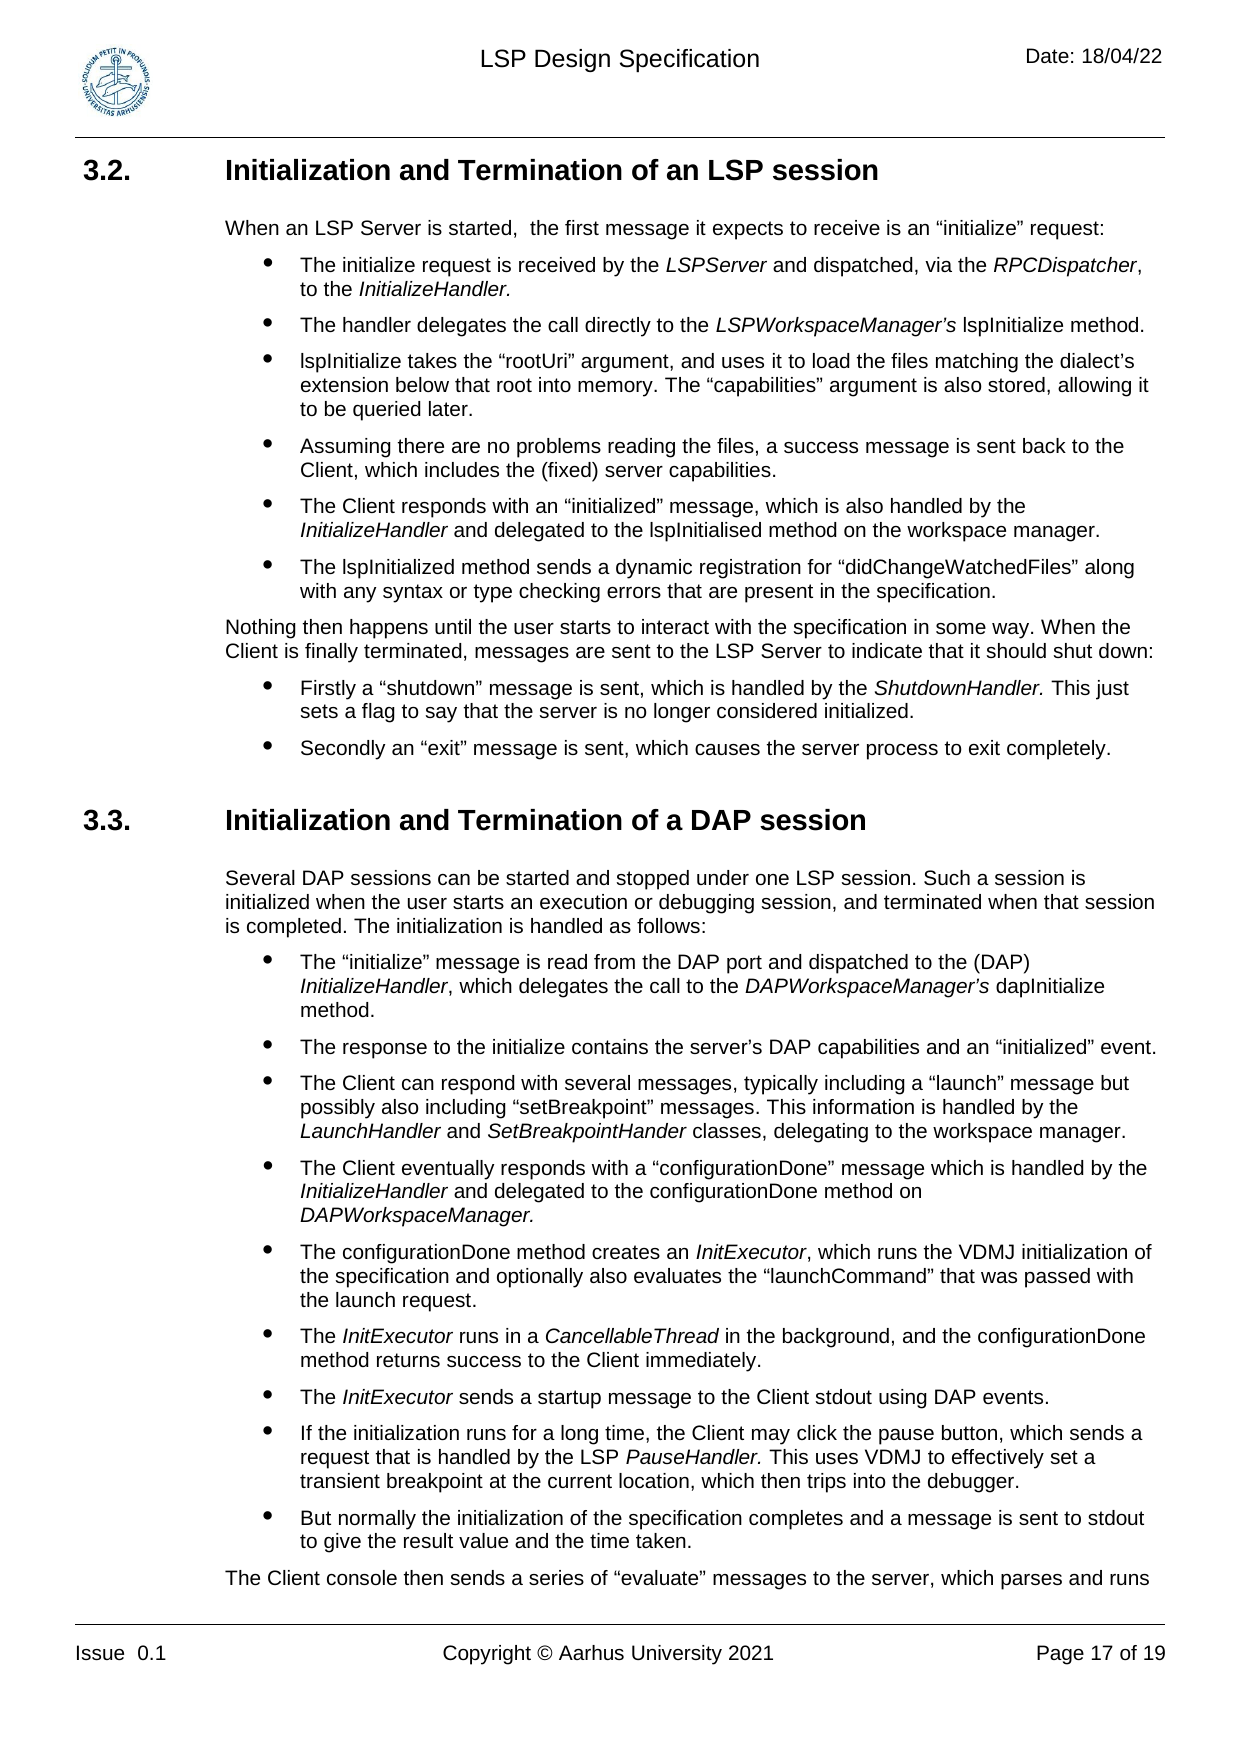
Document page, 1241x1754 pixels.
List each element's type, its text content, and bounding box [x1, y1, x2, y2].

list The Client eventually responds with a “configurationDone” message which is handled by the InitializeHandler and delegated to the configurationDone method on DAPWorkspaceManager. [262, 1156, 1165, 1228]
list The handler delegates the call directly to the LSPWorkspaceManager’s lspInitialize method. [262, 313, 1165, 337]
list The InitExecutor runs in a CancellableThread in the background, and the configurationDone method returns success to the Client immediately. [262, 1324, 1165, 1372]
list Assuming there are no problems reading the files, a success message is sent back to the Client, which includes the (fixed) server capabilities. [262, 434, 1165, 482]
list The “initialize” message is read from the DAP port and dispatched to the (DAP) InitializeHandler, which delegates the call to the DAPWorkspaceManager’s dapInitialize method. [262, 951, 1165, 1022]
text The Client console then sends a series of “evaluate” messages to the server, which parses and runs [225, 1566, 1165, 1590]
subtitle Initialization and Termination of an LSP session [75, 153, 1165, 186]
list Secondly an “exit” message is sent, which causes the server process to exit completely. [262, 736, 1165, 760]
list The response to the initialize contains the server’s DAP capabilities and an “initialized” event. [262, 1035, 1165, 1059]
text Several DAP sessions can be started and stopped under one LSP session. Such a session is initialized when the user starts an execution or debugging session, and terminated when that session is completed. The initialization is handled as follows: [225, 866, 1165, 938]
list The InitExecutor sends a startup message to the Client stdout using DAP events. [262, 1385, 1165, 1409]
picture [78, 44, 153, 120]
list lspInitialize takes the “rootUri” argument, and uses it to load the files matching the dialect’s extension below that root into memory. The “capabilities” argument is also stored, allowing it to be queried later. [262, 350, 1165, 422]
text When an LSP Server is started, the first message it expects to receive is an “initialize” request: [225, 216, 1165, 240]
subtitle Initialization and Termination of a DAP session [75, 803, 1165, 836]
list If the initialization runs for a long time, the Client may click the pause button, which sends a request that is handled by the LSP PauseHandler. This uses VDMJ to effectively set a transient breakpoint at the current location, which then trips into the debugger. [262, 1421, 1165, 1493]
list But normally the initialization of the specification completes and a message is sent to stdout to give the result value and the time taken. [262, 1506, 1165, 1554]
list The lspInitialized method sends a dynamic registration for “didChangeWatchedFiles” along with any syntax or type checking errors that are present in the specification. [262, 555, 1165, 603]
list Firstly a “shutdown” message is sent, which is handled by the ShutdownHandler. This just sets a flag to say that the server is no longer considered initialized. [262, 676, 1165, 724]
list The initialize request is received by the LSPServer and dispatched, via the RPCDispatcher, to the InitializeHandler. [262, 253, 1165, 301]
list The Client can respond with several messages, typically including a “launch” message but possibly also including “setBreakpoint” messages. This information is handled by the LaunchHandler and SetBreakpointHander classes, delegating to the workspace manager. [262, 1071, 1165, 1143]
text Nothing then happens until the user starts to interact with the specification in some way. When the Client is finally terminated, messages are sent to the LSP Server to indicate that it should shut down: [225, 615, 1165, 663]
list The Client responds with an “initialized” message, which is also handled by the InitializeHandler and delegated to the lspInitialised method on the workspace manager. [262, 494, 1165, 542]
list The configurationDone method creates an InitExecutor, which runs the VDMJ initialization of the specification and optionally also evaluates the “launchCommand” that was passed with the launch request. [262, 1240, 1165, 1312]
